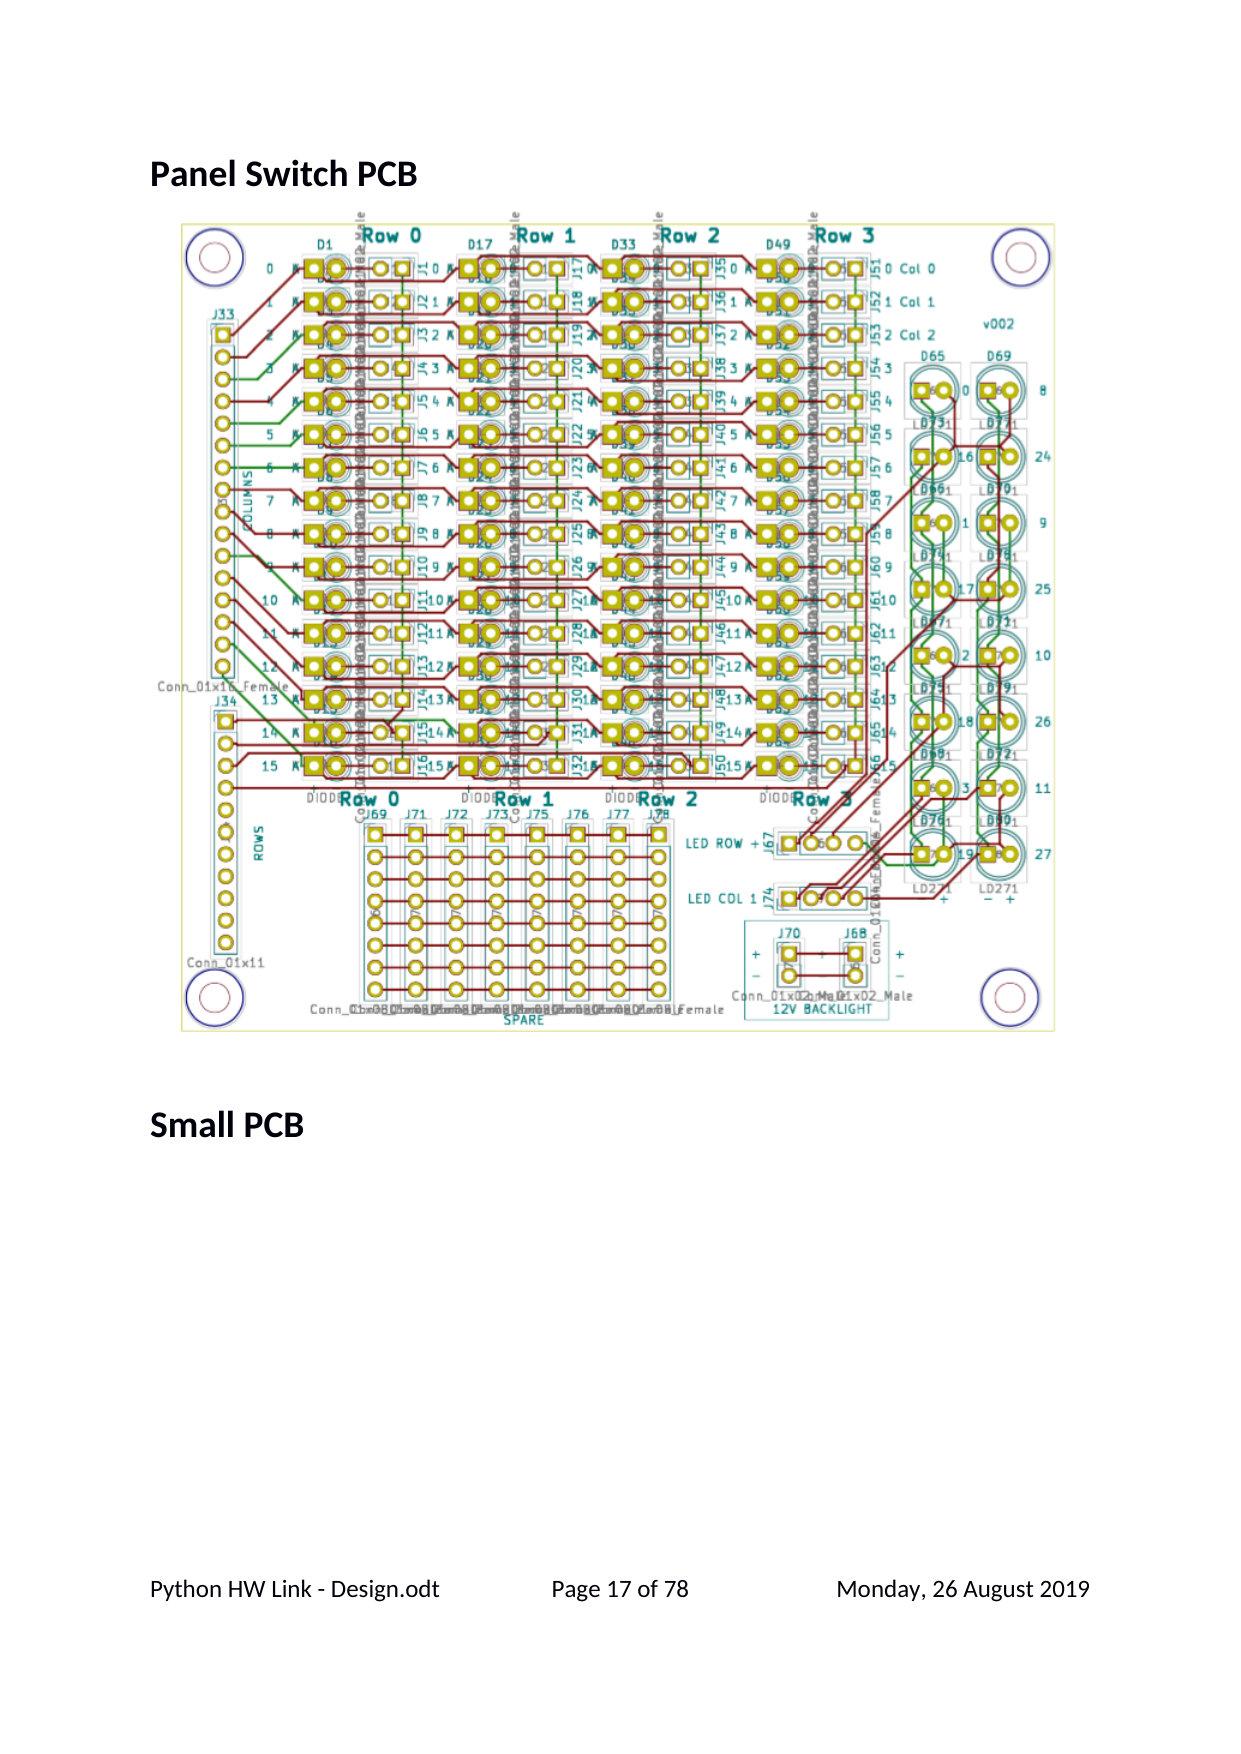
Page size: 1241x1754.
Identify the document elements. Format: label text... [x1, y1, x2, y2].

subtitle Small PCB [150, 1101, 1090, 1147]
picture [150, 204, 1091, 1056]
subtitle Panel Switch PCB [150, 150, 1090, 196]
